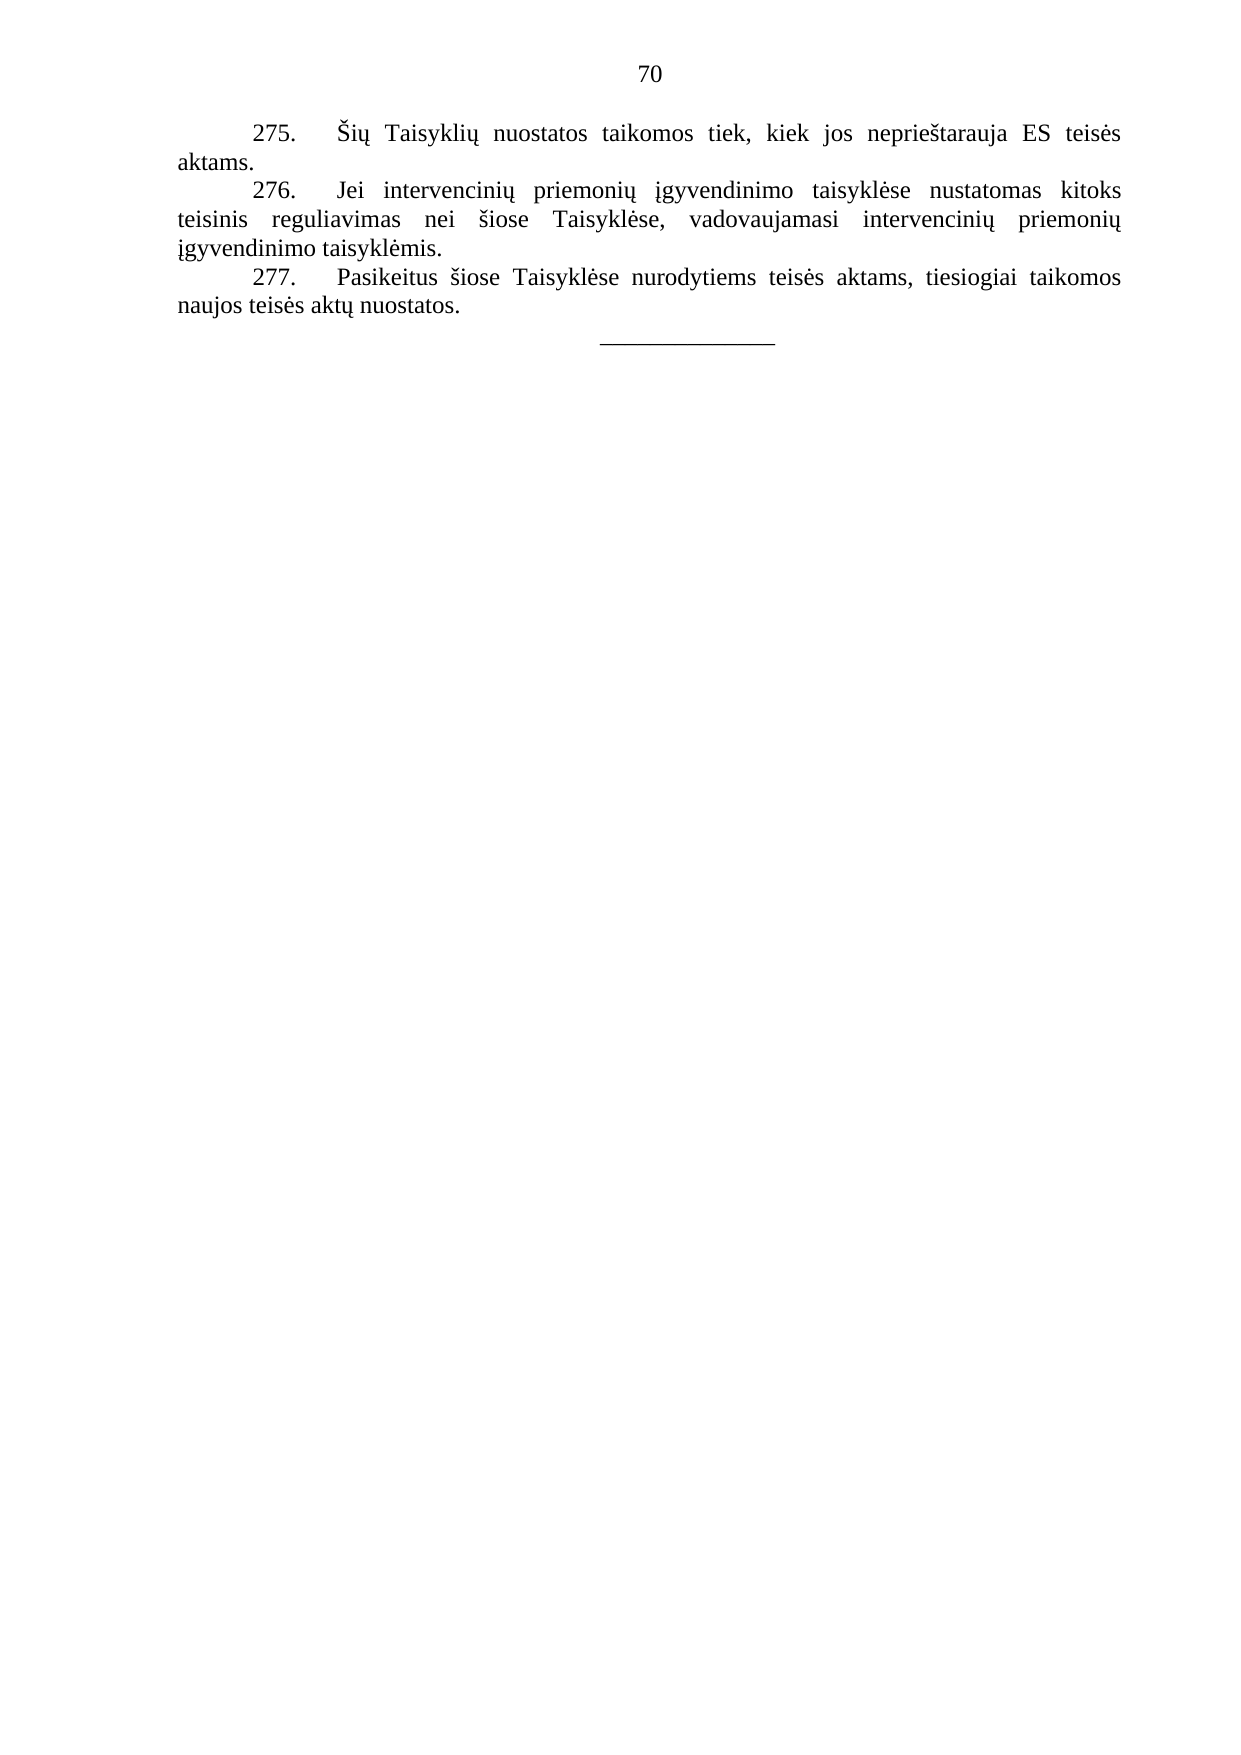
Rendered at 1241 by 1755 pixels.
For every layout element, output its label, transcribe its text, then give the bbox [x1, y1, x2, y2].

text 276. Jei intervencinių priemonių įgyvendinimo taisyklėse nustatomas kitoks teisinis reguliavimas nei šiose Taisyklėse, vadovaujamasi intervencinių priemonių įgyvendinimo taisyklėmis. [177, 176, 1122, 262]
text ______________ [177, 319, 1122, 348]
text 275. Šių Taisyklių nuostatos taikomos tiek, kiek jos neprieštarauja ES teisės aktams. [177, 118, 1122, 176]
text 277. Pasikeitus šiose Taisyklėse nurodytiems teisės aktams, tiesiogiai taikomos naujos teisės aktų nuostatos. [177, 262, 1122, 319]
